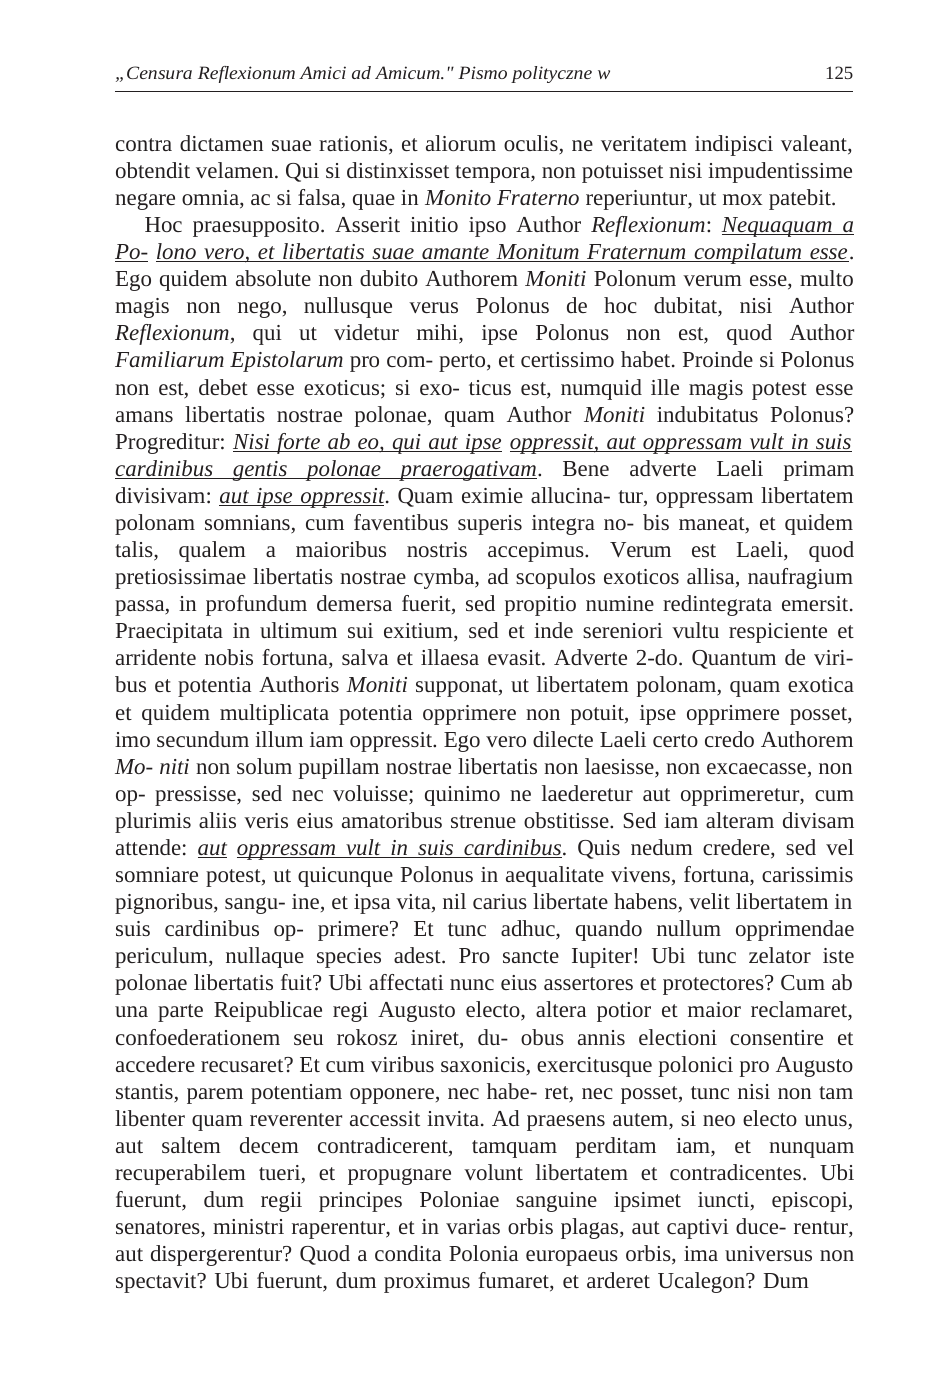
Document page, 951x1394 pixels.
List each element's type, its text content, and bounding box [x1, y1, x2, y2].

text contra dictamen suae rationis, et aliorum oculis, ne veritatem indipisci valeant, obtendit velamen. Qui si distinxisset tempora, non potuisset nisi impudentissime negare omnia, ac si falsa, quae in Monito Fraterno reperiuntur, ut mox patebit. [115, 129, 854, 210]
text Hoc praesupposito. Asserit initio ipso Author Reflexionum: Nequaquam a Po- lono vero, et libertatis suae amante Monitum Fraternum compilatum esse. Ego quidem absolute non dubito Authorem Moniti Polonum verum esse, multo magis non nego, nullusque verus Polonus de hoc dubitat, nisi Author Reflexionum, qui ut videtur mihi, ipse Polonus non est, quod Author Familiarum Epistolarum pro com- perto, et certissimo habet. Proinde si Polonus non est, debet esse exoticus; si exo- ticus est, numquid ille magis potest esse amans libertatis nostrae polonae, quam Author Moniti indubitatus Polonus? Progreditur: Nisi forte ab eo, qui aut ipse oppressit, aut oppressam vult in suis cardinibus gentis polonae praerogativam. Bene adverte Laeli primam divisivam: aut ipse oppressit. Quam eximie allucina- tur, oppressam libertatem polonam somnians, cum faventibus superis integra no- bis maneat, et quidem talis, qualem a maioribus nostris accepimus. Verum est Laeli, quod pretiosissimae libertatis nostrae cymba, ad scopulos exoticos allisa, naufragium passa, in profundum demersa fuerit, sed propitio numine redintegrata emersit. Praecipitata in ultimum sui exitium, sed et inde sereniori vultu respiciente et arridente nobis fortuna, salva et illaesa evasit. Adverte 2-do. Quantum de viri- bus et potentia Authoris Moniti supponat, ut libertatem polonam, quam exotica et quidem multiplicata potentia opprimere non potuit, ipse opprimere posset, imo secundum illum iam oppressit. Ego vero dilecte Laeli certo credo Authorem Mo- niti non solum pupillam nostrae libertatis non laesisse, non excaecasse, non op- pressisse, sed nec voluisse; quinimo ne laederetur aut opprimeretur, cum plurimis aliis veris eius amatoribus strenue obstitisse. Sed iam alteram divisam attende: aut oppressam vult in suis cardinibus. Quis nedum credere, sed vel somniare potest, ut quicunque Polonus in aequalitate vivens, fortuna, carissimis pignoribus, sangu- ine, et ipsa vita, nil carius libertate habens, velit libertatem in suis cardinibus op- primere? Et tunc adhuc, quando nullum opprimendae periculum, nullaque species adest. Pro sancte Iupiter! Ubi tunc zelator iste polonae libertatis fuit? Ubi affectati nunc eius assertores et protectores? Cum ab una parte Reipublicae regi Augusto electo, altera potior et maior reclamaret, confoederationem seu rokosz iniret, du- obus annis electioni consentire et accedere recusaret? Et cum viribus saxonicis, exercitusque polonici pro Augusto stantis, parem potentiam opponere, nec habe- ret, nec posset, tunc nisi non tam libenter quam reverenter accessit invita. Ad praesens autem, si neo electo unus, aut saltem decem contradicerent, tamquam perditam iam, et nunquam recuperabilem tueri, et propugnare volunt libertatem et contradicentes. Ubi fuerunt, dum regii principes Poloniae sanguine ipsimet iuncti, episcopi, senatores, ministri raperentur, et in varias orbis plagas, aut captivi duce- rentur, aut dispergerentur? Quod a condita Polonia europaeus orbis, ima universus non spectavit? Ubi fuerunt, dum proximus fumaret, et arderet Ucalegon? Dum [115, 211, 854, 1294]
